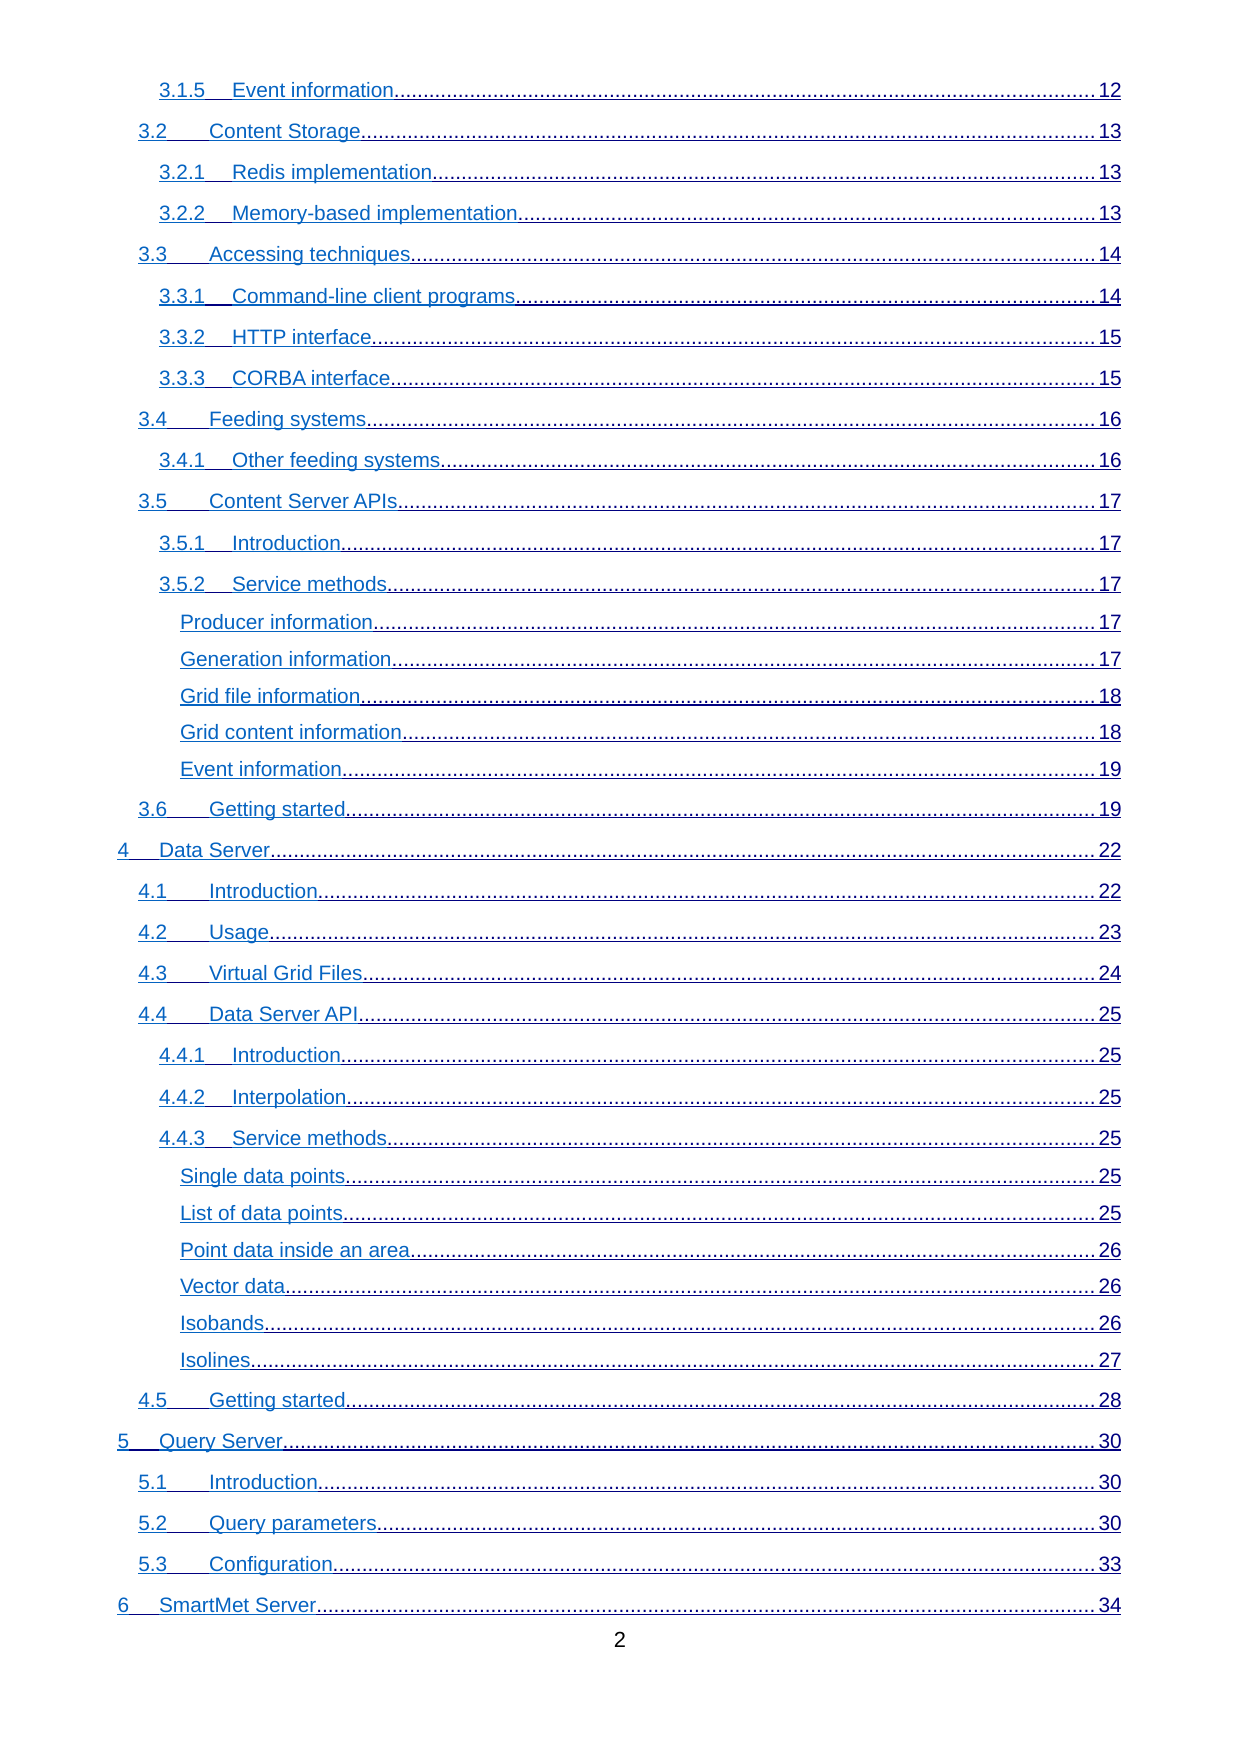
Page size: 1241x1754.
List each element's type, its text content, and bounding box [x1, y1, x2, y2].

text List of data points 25 [180, 1201, 1122, 1225]
text 3.2.1 Redis implementation 13 [159, 157, 1122, 185]
text 4.4.2 Interpolation 25 [159, 1082, 1122, 1110]
text Isolines 27 [180, 1348, 1122, 1372]
text 3.1.5 Event information 12 [159, 75, 1122, 103]
text Grid file information 18 [180, 683, 1122, 707]
text Grid content information 18 [180, 720, 1122, 744]
text 3.3.3 CORBA interface 15 [159, 363, 1122, 391]
text 3.3.2 HTTP interface 15 [159, 322, 1122, 350]
text 3.2.2 Memory-based implementation 13 [159, 198, 1122, 226]
text 5.2 Query parameters 30 [138, 1508, 1122, 1536]
text Isobands 26 [180, 1311, 1122, 1335]
text Single data points 25 [180, 1164, 1122, 1188]
text Vector data 26 [180, 1274, 1122, 1298]
text 3.4.1 Other feeding systems 16 [159, 445, 1122, 473]
text 3.3.1 Command-line client programs 14 [159, 281, 1122, 309]
text 4.5 Getting started 28 [138, 1385, 1122, 1413]
text 4.2 Usage 23 [138, 917, 1122, 945]
text Generation information 17 [180, 647, 1122, 671]
text 3.5 Content Server APIs 17 [138, 486, 1122, 514]
text Producer information 17 [180, 610, 1122, 634]
text 4.1 Introduction 22 [138, 876, 1122, 904]
text Point data inside an area 26 [180, 1238, 1122, 1262]
text 5 Query Server 30 [117, 1426, 1122, 1454]
text 3.5.1 Introduction 17 [159, 528, 1122, 556]
text Event information 19 [180, 757, 1122, 781]
text 3.3 Accessing techniques 14 [138, 239, 1122, 268]
text 4.3 Virtual Grid Files 24 [138, 958, 1122, 986]
text 5.3 Configuration 33 [138, 1549, 1122, 1577]
text 5.1 Introduction 30 [138, 1467, 1122, 1495]
text 4.4.3 Service methods 25 [159, 1123, 1122, 1151]
text 3.5.2 Service methods 17 [159, 569, 1122, 597]
text 3.2 Content Storage 13 [138, 116, 1122, 144]
text 3.6 Getting started 19 [138, 794, 1122, 822]
text 4.4 Data Server API 25 [138, 999, 1122, 1027]
text 6 SmartMet Server 34 [117, 1590, 1122, 1618]
text 3.4 Feeding systems 16 [138, 404, 1122, 432]
text 4 Data Server 22 [117, 835, 1122, 863]
text 4.4.1 Introduction 25 [159, 1041, 1122, 1069]
